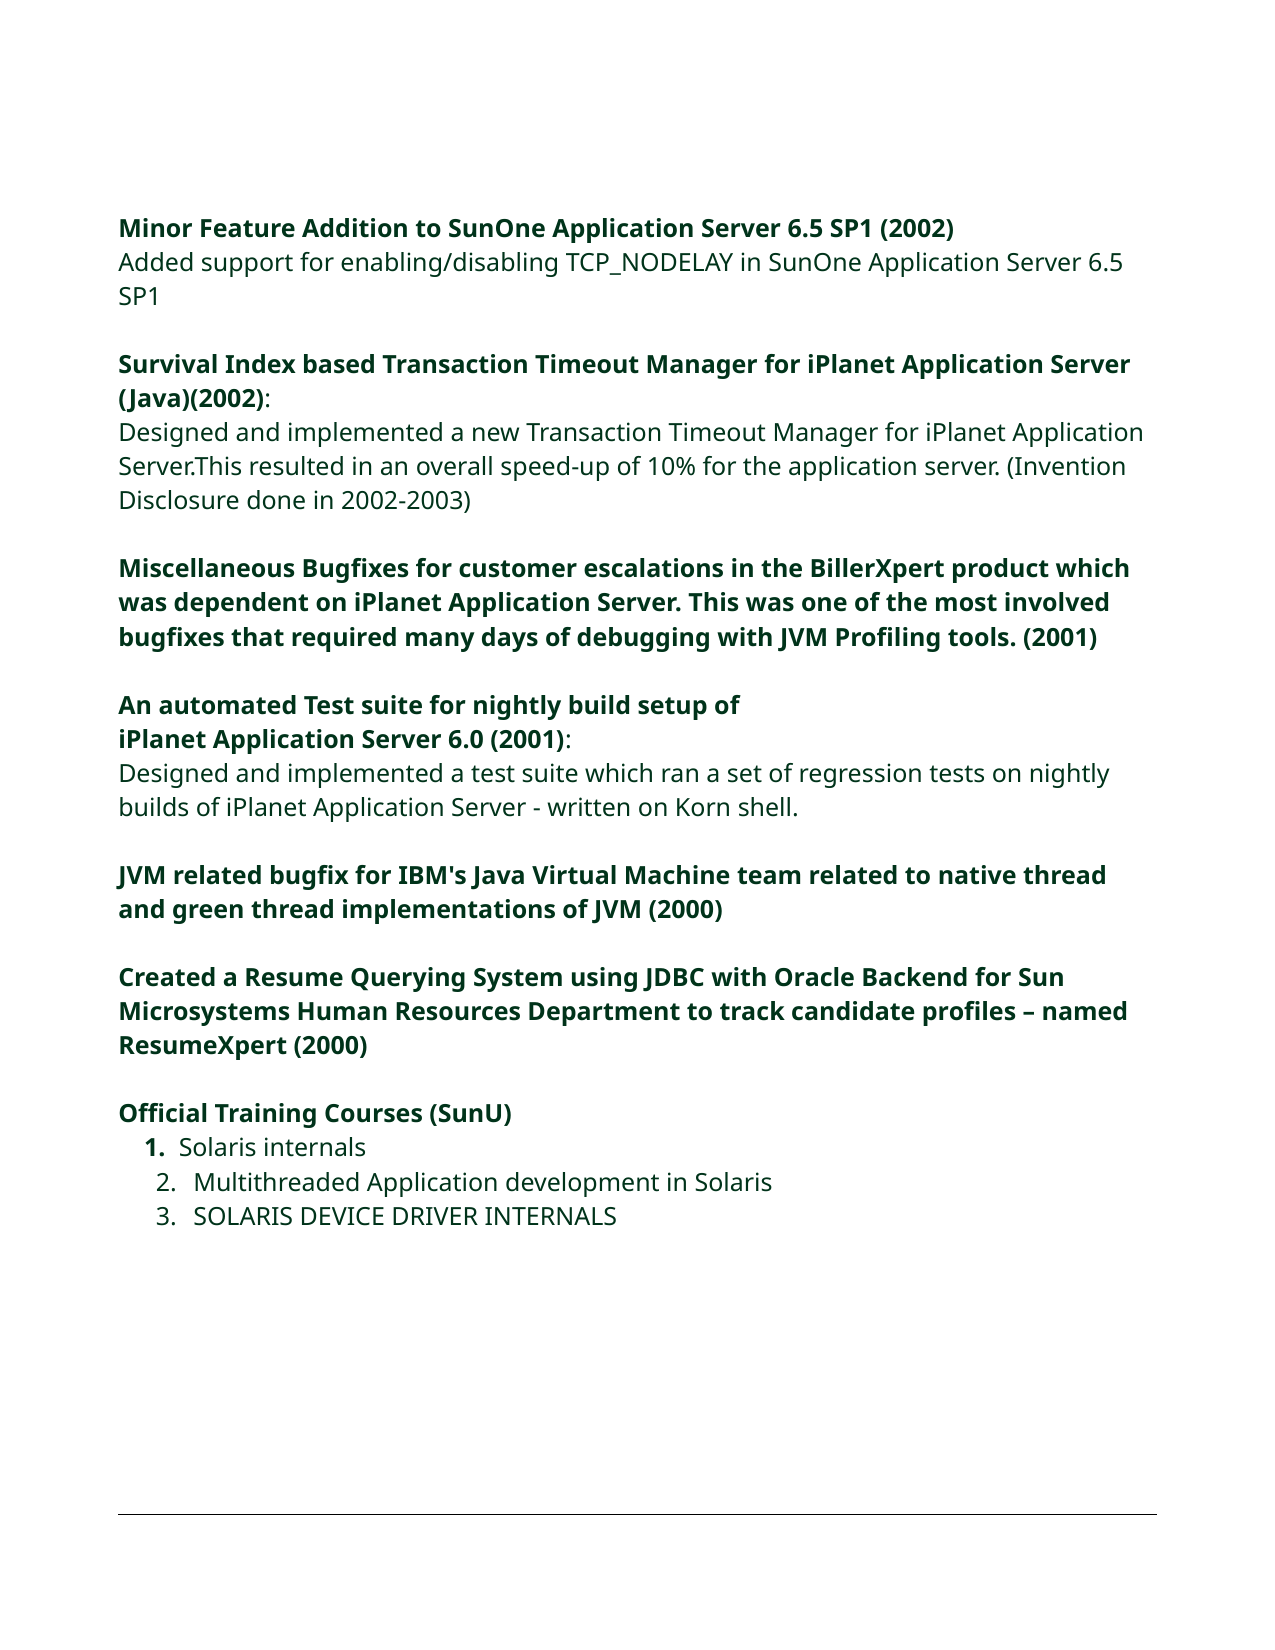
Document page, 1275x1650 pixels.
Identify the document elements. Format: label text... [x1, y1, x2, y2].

text Added support for enabling/disabling TCP_NODELAY in SunOne Application Server 6.5 SP1 [118, 244, 1157, 313]
text Created a Resume Querying System using JDBC with Oracle Backend for Sun Microsystems Human Resources Department to track candidate profiles – named ResumeXpert (2000) [118, 960, 1157, 1062]
text 1. Solaris internals [118, 1130, 1157, 1164]
text Designed and implemented a test suite which ran a set of regression tests on nightly builds of iPlanet Application Server - written on Korn shell. [118, 755, 1157, 823]
text Designed and implemented a new Transaction Timeout Manager for iPlanet Application Server.This resulted in an overall speed-up of 10% for the application server. (Invention Disclosure done in 2002-2003) [118, 415, 1157, 517]
text Official Training Courses (SunU) [118, 1096, 1157, 1130]
list Multithreaded Application development in Solaris [156, 1164, 1157, 1198]
text An automated Test suite for nightly build setup of [118, 687, 1157, 721]
text JVM related bugfix for IBM's Java Virtual Machine team related to native thread and green thread implementations of JVM (2000) [118, 858, 1157, 926]
list SOLARIS DEVICE DRIVER INTERNALS [156, 1198, 1157, 1232]
text iPlanet Application Server 6.0 (2001): [118, 721, 1157, 755]
text Minor Feature Addition to SunOne Application Server 6.5 SP1 (2002) [118, 210, 1157, 244]
text Miscellaneous Bugfixes for customer escalations in the BillerXpert product which was dependent on iPlanet Application Server. This was one of the most involved bugfixes that required many days of debugging with JVM Profiling tools. (2001) [118, 551, 1157, 653]
text Survival Index based Transaction Timeout Manager for iPlanet Application Server (Java)(2002): [118, 347, 1157, 415]
